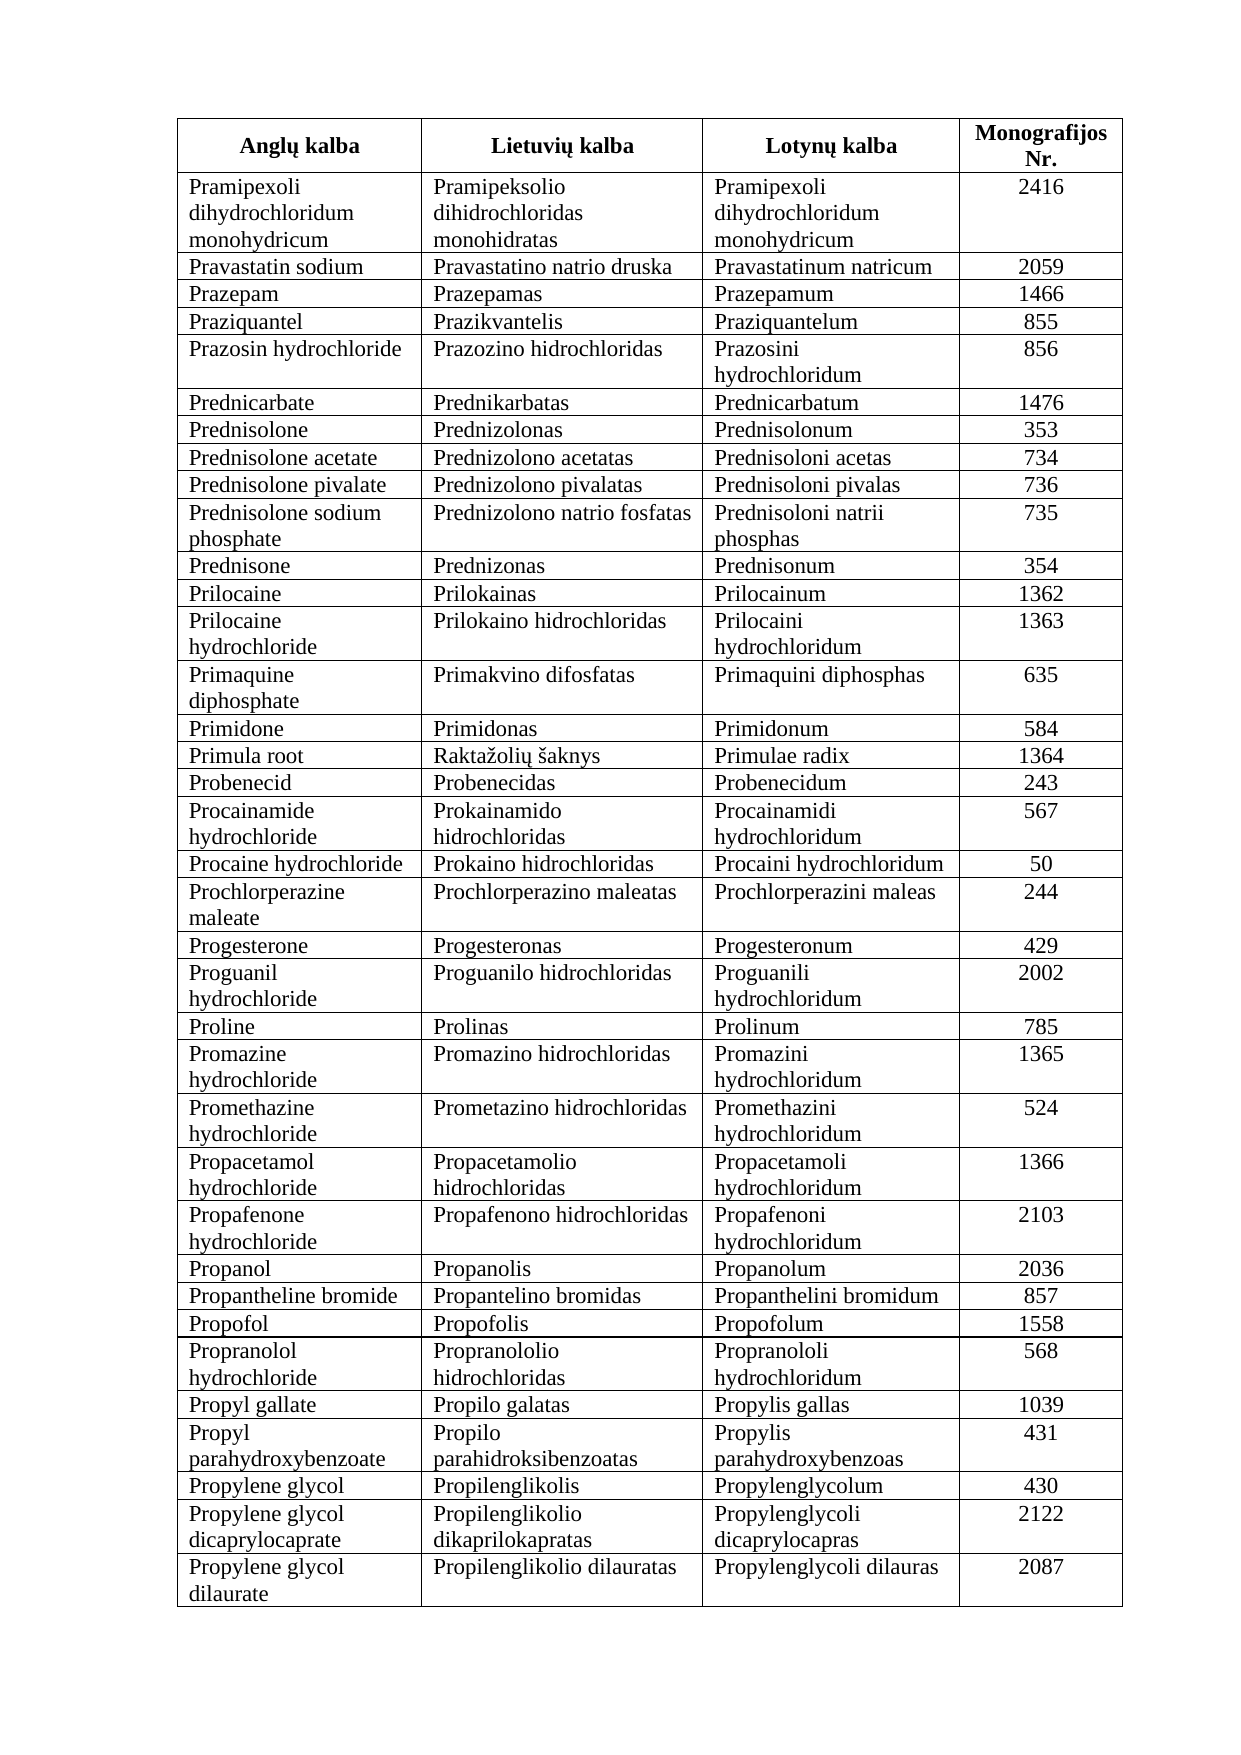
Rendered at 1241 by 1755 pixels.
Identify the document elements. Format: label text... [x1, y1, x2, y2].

table_cell Prazozino hidrochloridas [422, 335, 702, 388]
table_cell Prednisonum [703, 552, 959, 579]
table_cell Propylenglycolum [703, 1472, 959, 1499]
table_cell Propofolis [422, 1310, 702, 1336]
table_cell 1364 [960, 742, 1122, 768]
table_cell Prazosini hydrochloridum [703, 335, 959, 388]
table_cell Prilocaine [178, 580, 421, 606]
table_cell Probenecidas [422, 769, 702, 796]
table_cell Propilo parahidroksibenzoatas [422, 1419, 702, 1471]
table_cell Propranololio hidrochloridas [422, 1338, 702, 1390]
table_cell Prazepamas [422, 280, 702, 307]
table_cell Promethazine hydrochloride [178, 1094, 421, 1147]
table_cell 1039 [960, 1391, 1122, 1417]
table_cell Prometazino hidrochloridas [422, 1094, 702, 1147]
table_cell Propafenono hidrochloridas [422, 1201, 702, 1254]
table_cell Primaquine diphosphate [178, 661, 421, 713]
table_cell Prazepam [178, 280, 421, 307]
table_cell Proline [178, 1013, 421, 1039]
table_cell Prednisolone acetate [178, 444, 421, 470]
table_cell Prochlorperazine maleate [178, 878, 421, 931]
table_cell Propylene glycol dicaprylocaprate [178, 1500, 421, 1552]
table_cell 2059 [960, 253, 1122, 279]
table_cell Propilenglikolio dikaprilokapratas [422, 1500, 702, 1552]
table_header Anglų kalba [178, 119, 421, 172]
table_cell Pravastatino natrio druska [422, 253, 702, 279]
table_cell Prednizolono pivalatas [422, 471, 702, 497]
table_cell 431 [960, 1419, 1122, 1471]
table_cell Propyl gallate [178, 1391, 421, 1417]
table_cell Primulae radix [703, 742, 959, 768]
table_cell Propranolol hydrochloride [178, 1338, 421, 1390]
table_cell 354 [960, 552, 1122, 579]
table_cell Prednisone [178, 552, 421, 579]
table_cell Promazini hydrochloridum [703, 1040, 959, 1093]
table_cell Propylene glycol [178, 1472, 421, 1499]
table_cell 1365 [960, 1040, 1122, 1093]
table_cell 429 [960, 932, 1122, 958]
table_cell 584 [960, 715, 1122, 741]
table_cell Prednicarbatum [703, 389, 959, 415]
table_cell Procaini hydrochloridum [703, 851, 959, 877]
table_cell 635 [960, 661, 1122, 713]
table_cell Proguanil hydrochloride [178, 959, 421, 1012]
table_cell Prokainamido hidrochloridas [422, 797, 702, 849]
table_cell Primula root [178, 742, 421, 768]
table_cell Propacetamol hydrochloride [178, 1148, 421, 1200]
table_cell 856 [960, 335, 1122, 388]
table_cell 430 [960, 1472, 1122, 1499]
table_cell 2103 [960, 1201, 1122, 1254]
table_cell Pramipexoli dihydrochloridum monohydricum [178, 173, 421, 252]
table_cell Prednizolonas [422, 416, 702, 443]
table_cell Primaquini diphosphas [703, 661, 959, 713]
table_cell 1466 [960, 280, 1122, 307]
table_header Lotynų kalba [703, 119, 959, 172]
table_cell 785 [960, 1013, 1122, 1039]
table_cell Propylis gallas [703, 1391, 959, 1417]
table_cell Progesterone [178, 932, 421, 958]
table_cell Prednisolonum [703, 416, 959, 443]
table_cell Progesteronas [422, 932, 702, 958]
table_cell Prednizolono natrio fosfatas [422, 499, 702, 551]
table_cell 855 [960, 308, 1122, 334]
table_cell Pramipexoli dihydrochloridum monohydricum [703, 173, 959, 252]
table_cell Primidone [178, 715, 421, 741]
table_cell Propantheline bromide [178, 1283, 421, 1309]
table_cell Praziquantel [178, 308, 421, 334]
table_cell Probenecidum [703, 769, 959, 796]
table_cell 243 [960, 769, 1122, 796]
table_cell 1366 [960, 1148, 1122, 1200]
table_cell Propofolum [703, 1310, 959, 1336]
table_cell 567 [960, 797, 1122, 849]
table_cell Prokaino hidrochloridas [422, 851, 702, 877]
table_cell Prednicarbate [178, 389, 421, 415]
table_cell Propilenglikolis [422, 1472, 702, 1499]
table_cell Prilocaini hydrochloridum [703, 607, 959, 660]
table_cell Prednisoloni pivalas [703, 471, 959, 497]
table_cell 1476 [960, 389, 1122, 415]
table_cell 2416 [960, 173, 1122, 252]
table_cell Prednisoloni natrii phosphas [703, 499, 959, 551]
table_cell Propacetamolio hidrochloridas [422, 1148, 702, 1200]
table_cell 857 [960, 1283, 1122, 1309]
table_cell 2002 [960, 959, 1122, 1012]
table_cell Praziquantelum [703, 308, 959, 334]
table_cell Propylenglycoli dicaprylocapras [703, 1500, 959, 1552]
table_cell 2122 [960, 1500, 1122, 1552]
table_cell Prochlorperazino maleatas [422, 878, 702, 931]
table_cell Prednisolone pivalate [178, 471, 421, 497]
table_cell 734 [960, 444, 1122, 470]
table_cell Prazikvantelis [422, 308, 702, 334]
table_cell Prolinas [422, 1013, 702, 1039]
table_cell Propylis parahydroxybenzoas [703, 1419, 959, 1471]
table_cell Propranololi hydrochloridum [703, 1338, 959, 1390]
table_cell Propyl parahydroxybenzoate [178, 1419, 421, 1471]
table_cell Propacetamoli hydrochloridum [703, 1148, 959, 1200]
table_cell Promethazini hydrochloridum [703, 1094, 959, 1147]
table_cell 568 [960, 1338, 1122, 1390]
table_cell Prilokainas [422, 580, 702, 606]
table_cell Pramipeksolio dihidrochloridas monohidratas [422, 173, 702, 252]
table_cell Prazosin hydrochloride [178, 335, 421, 388]
table_cell Prilokaino hidrochloridas [422, 607, 702, 660]
table_header Monografijos Nr. [960, 119, 1122, 172]
table_cell Pravastatin sodium [178, 253, 421, 279]
table_cell Prilocainum [703, 580, 959, 606]
table_cell 1362 [960, 580, 1122, 606]
table_cell Prednikarbatas [422, 389, 702, 415]
table_cell Primidonas [422, 715, 702, 741]
table_cell Prilocaine hydrochloride [178, 607, 421, 660]
table_cell 2036 [960, 1255, 1122, 1282]
table_cell Propantelino bromidas [422, 1283, 702, 1309]
table_cell Propofol [178, 1310, 421, 1336]
table_cell 735 [960, 499, 1122, 551]
table_cell Prednizolono acetatas [422, 444, 702, 470]
table_cell Pravastatinum natricum [703, 253, 959, 279]
table_cell Prazepamum [703, 280, 959, 307]
table_cell 2087 [960, 1554, 1122, 1606]
table_cell Promazino hidrochloridas [422, 1040, 702, 1093]
table_cell Probenecid [178, 769, 421, 796]
table_cell Propylene glycol dilaurate [178, 1554, 421, 1606]
table_cell Prednisolone [178, 416, 421, 443]
table_cell Propanthelini bromidum [703, 1283, 959, 1309]
table_cell Propilenglikolio dilauratas [422, 1554, 702, 1606]
table_cell Prednizonas [422, 552, 702, 579]
table_header Lietuvių kalba [422, 119, 702, 172]
table_cell Propanol [178, 1255, 421, 1282]
table_cell Procaine hydrochloride [178, 851, 421, 877]
table_cell Raktažolių šaknys [422, 742, 702, 768]
table_cell Propilo galatas [422, 1391, 702, 1417]
table_cell Prednisoloni acetas [703, 444, 959, 470]
table_cell 1363 [960, 607, 1122, 660]
table_cell Propanolum [703, 1255, 959, 1282]
table_cell Primidonum [703, 715, 959, 741]
table_cell Propylenglycoli dilauras [703, 1554, 959, 1606]
table_cell 353 [960, 416, 1122, 443]
table_cell Promazine hydrochloride [178, 1040, 421, 1093]
table_cell Prednisolone sodium phosphate [178, 499, 421, 551]
table_cell 1558 [960, 1310, 1122, 1336]
table_cell 50 [960, 851, 1122, 877]
table_cell Proguanili hydrochloridum [703, 959, 959, 1012]
table_cell Procainamide hydrochloride [178, 797, 421, 849]
table_cell Propafenoni hydrochloridum [703, 1201, 959, 1254]
table_cell Primakvino difosfatas [422, 661, 702, 713]
table_cell Proguanilo hidrochloridas [422, 959, 702, 1012]
table_cell Propafenone hydrochloride [178, 1201, 421, 1254]
table_cell Procainamidi hydrochloridum [703, 797, 959, 849]
table_cell Propanolis [422, 1255, 702, 1282]
table_cell 244 [960, 878, 1122, 931]
table_cell Progesteronum [703, 932, 959, 958]
table_cell Prochlorperazini maleas [703, 878, 959, 931]
table_cell 524 [960, 1094, 1122, 1147]
table_cell Prolinum [703, 1013, 959, 1039]
table_cell 736 [960, 471, 1122, 497]
